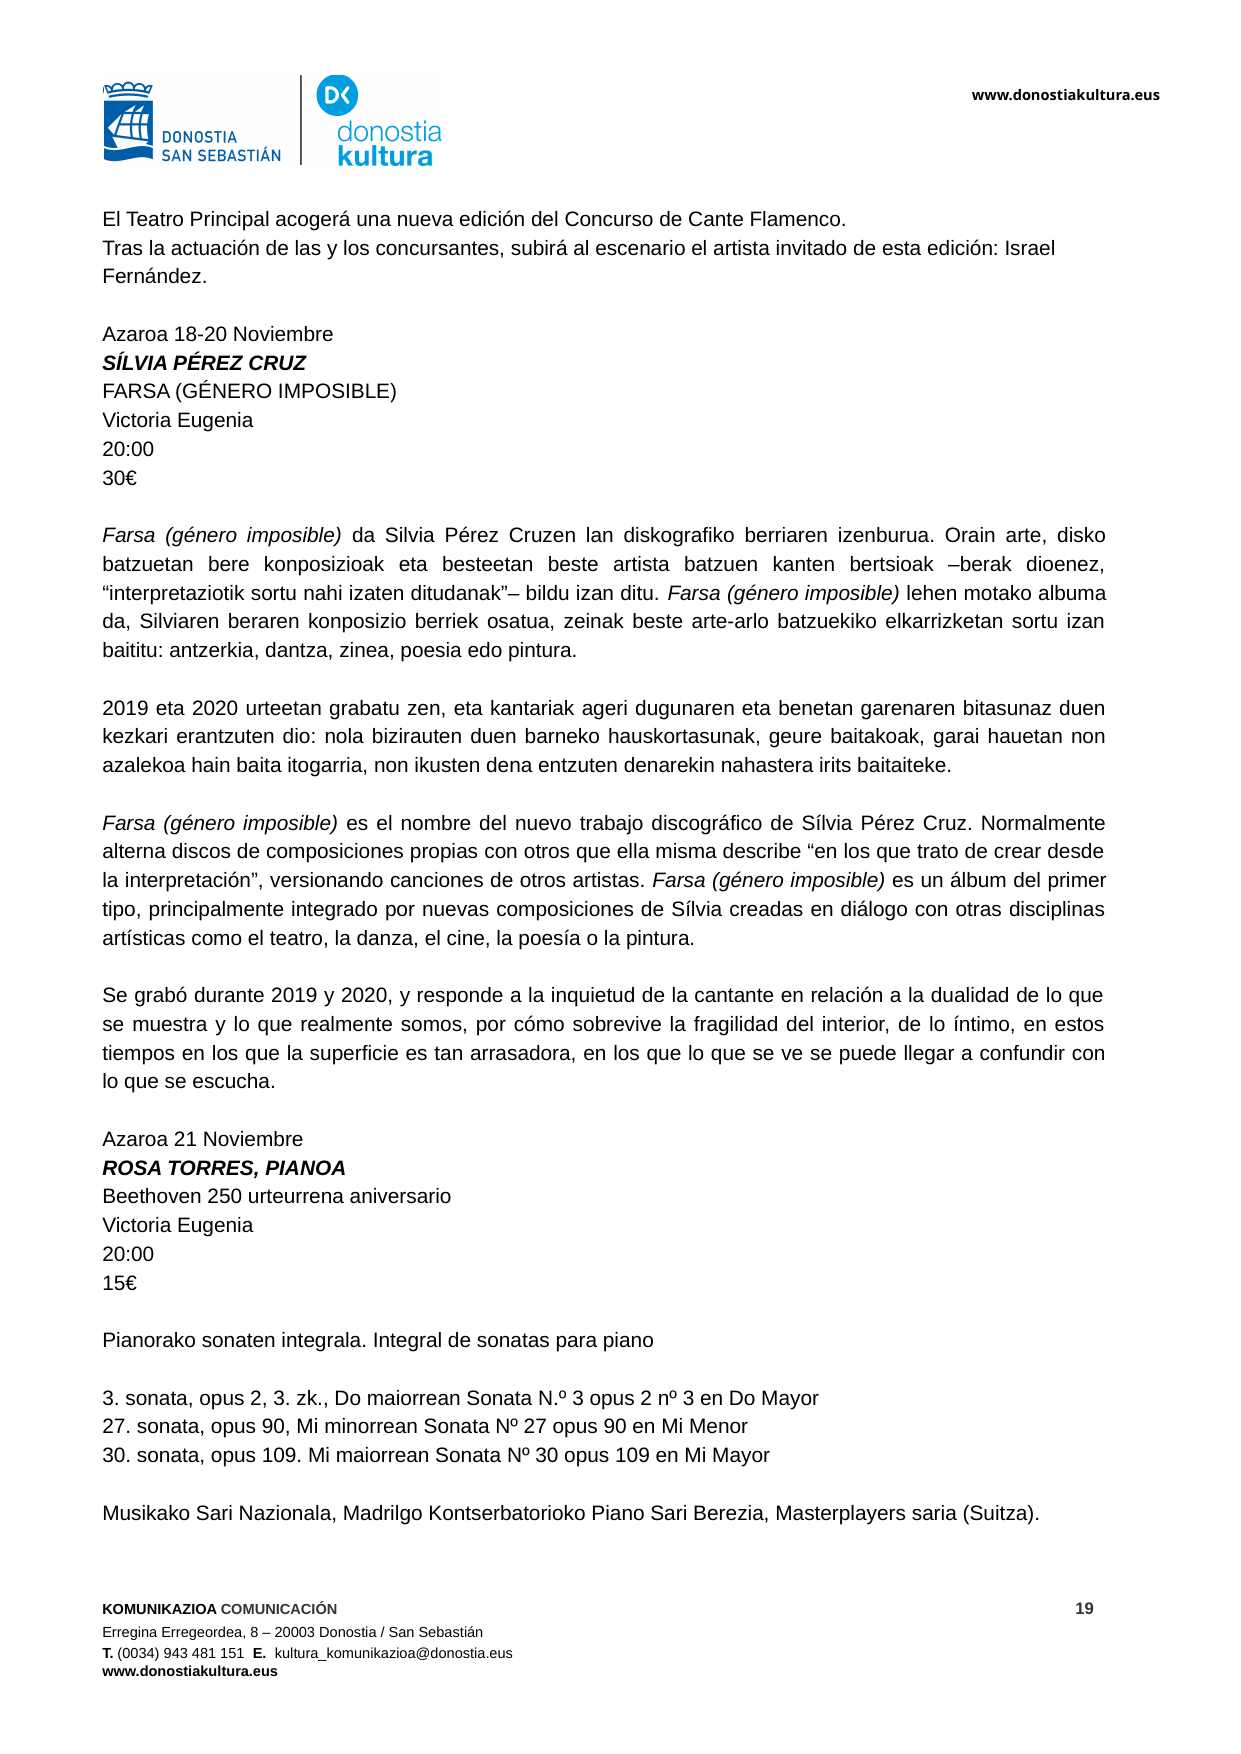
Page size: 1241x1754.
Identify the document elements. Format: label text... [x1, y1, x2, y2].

text 3. sonata, opus 2, 3. zk., Do maiorrean Sonata N.º 3 opus 2 nº 3 en Do Mayor [102, 1386, 1107, 1409]
text Pianorako sonaten integrala. Integral de sonatas para piano [102, 1328, 1107, 1352]
picture [342, 87, 348, 103]
text ROSA TORRES, PIANOA [102, 1156, 1107, 1179]
text Tras la actuación de las y los concursantes, subirá al escenario el artista invitado de esta edición: Israel Fernández. [102, 236, 1107, 288]
text 20:00 [102, 1242, 1107, 1266]
text 27. sonata, opus 90, Mi minorrean Sonata Nº 27 opus 90 en Mi Menor [102, 1414, 1107, 1438]
picture [104, 75, 442, 166]
text Azaroa 21 Noviembre [102, 1127, 1107, 1151]
text Se grabó durante 2019 y 2020, y responde a la inquietud de la cantante en relación a la dualidad de lo que se muestra y lo que realmente somos, por cómo sobrevive la fragilidad del interior, de lo íntimo, en estos tiempos en los que la superficie es tan arrasadora, en los que lo que se ve se puede llegar a confundir con lo que se escucha. [102, 983, 1107, 1093]
text 15€ [102, 1271, 1107, 1294]
text SÍLVIA PÉREZ CRUZ [102, 351, 1107, 374]
text Victoria Eugenia [102, 1213, 1107, 1237]
text Azaroa 18-20 Noviembre [102, 322, 1107, 346]
picture [326, 87, 338, 103]
text Musikako Sari Nazionala, Madrilgo Kontserbatorioko Piano Sari Berezia, Masterplayers saria (Suitza). [102, 1501, 1107, 1524]
text Farsa (género imposible) da Silvia Pérez Cruzen lan diskografiko berriaren izenburua. Orain arte, disko batzuetan bere konposizioak eta besteetan beste artista batzuen kanten bertsioak –berak dioenez, “interpretaziotik sortu nahi izaten ditudanak”– bildu izan ditu. Farsa (género imposible) lehen motako albuma da, Silviaren beraren konposizio berriek osatua, zeinak beste arte-arlo batzuekiko elkarrizketan sortu izan baititu: antzerkia, dantza, zinea, poesia edo pintura. [102, 523, 1107, 662]
text 20:00 [102, 437, 1107, 461]
text FARSA (GÉNERO IMPOSIBLE) [102, 379, 1107, 403]
text Beethoven 250 urteurrena aniversario [102, 1184, 1107, 1208]
text 2019 eta 2020 urteetan grabatu zen, eta kantariak ageri dugunaren eta benetan garenaren bitasunaz duen kezkari erantzuten dio: nola bizirauten duen barneko hauskortasunak, geure baitakoak, garai hauetan non azalekoa hain baita itogarria, non ikusten dena entzuten denarekin nahastera irits baitaiteke. [102, 696, 1107, 777]
text 30€ [102, 466, 1107, 489]
text Farsa (género imposible) es el nombre del nuevo trabajo discográfico de Sílvia Pérez Cruz. Normalmente alterna discos de composiciones propias con otros que ella misma describe “en los que trato de crear desde la interpretación”, versionando canciones de otros artistas. Farsa (género imposible) es un álbum del primer tipo, principalmente integrado por nuevas composiciones de Sílvia creadas en diálogo con otras disciplinas artísticas como el teatro, la danza, el cine, la poesía o la pintura. [102, 811, 1107, 949]
text 30. sonata, opus 109. Mi maiorrean Sonata Nº 30 opus 109 en Mi Mayor [102, 1443, 1107, 1467]
text El Teatro Principal acogerá una nueva edición del Concurso de Cante Flamenco. [102, 207, 1107, 231]
text Victoria Eugenia [102, 408, 1107, 432]
